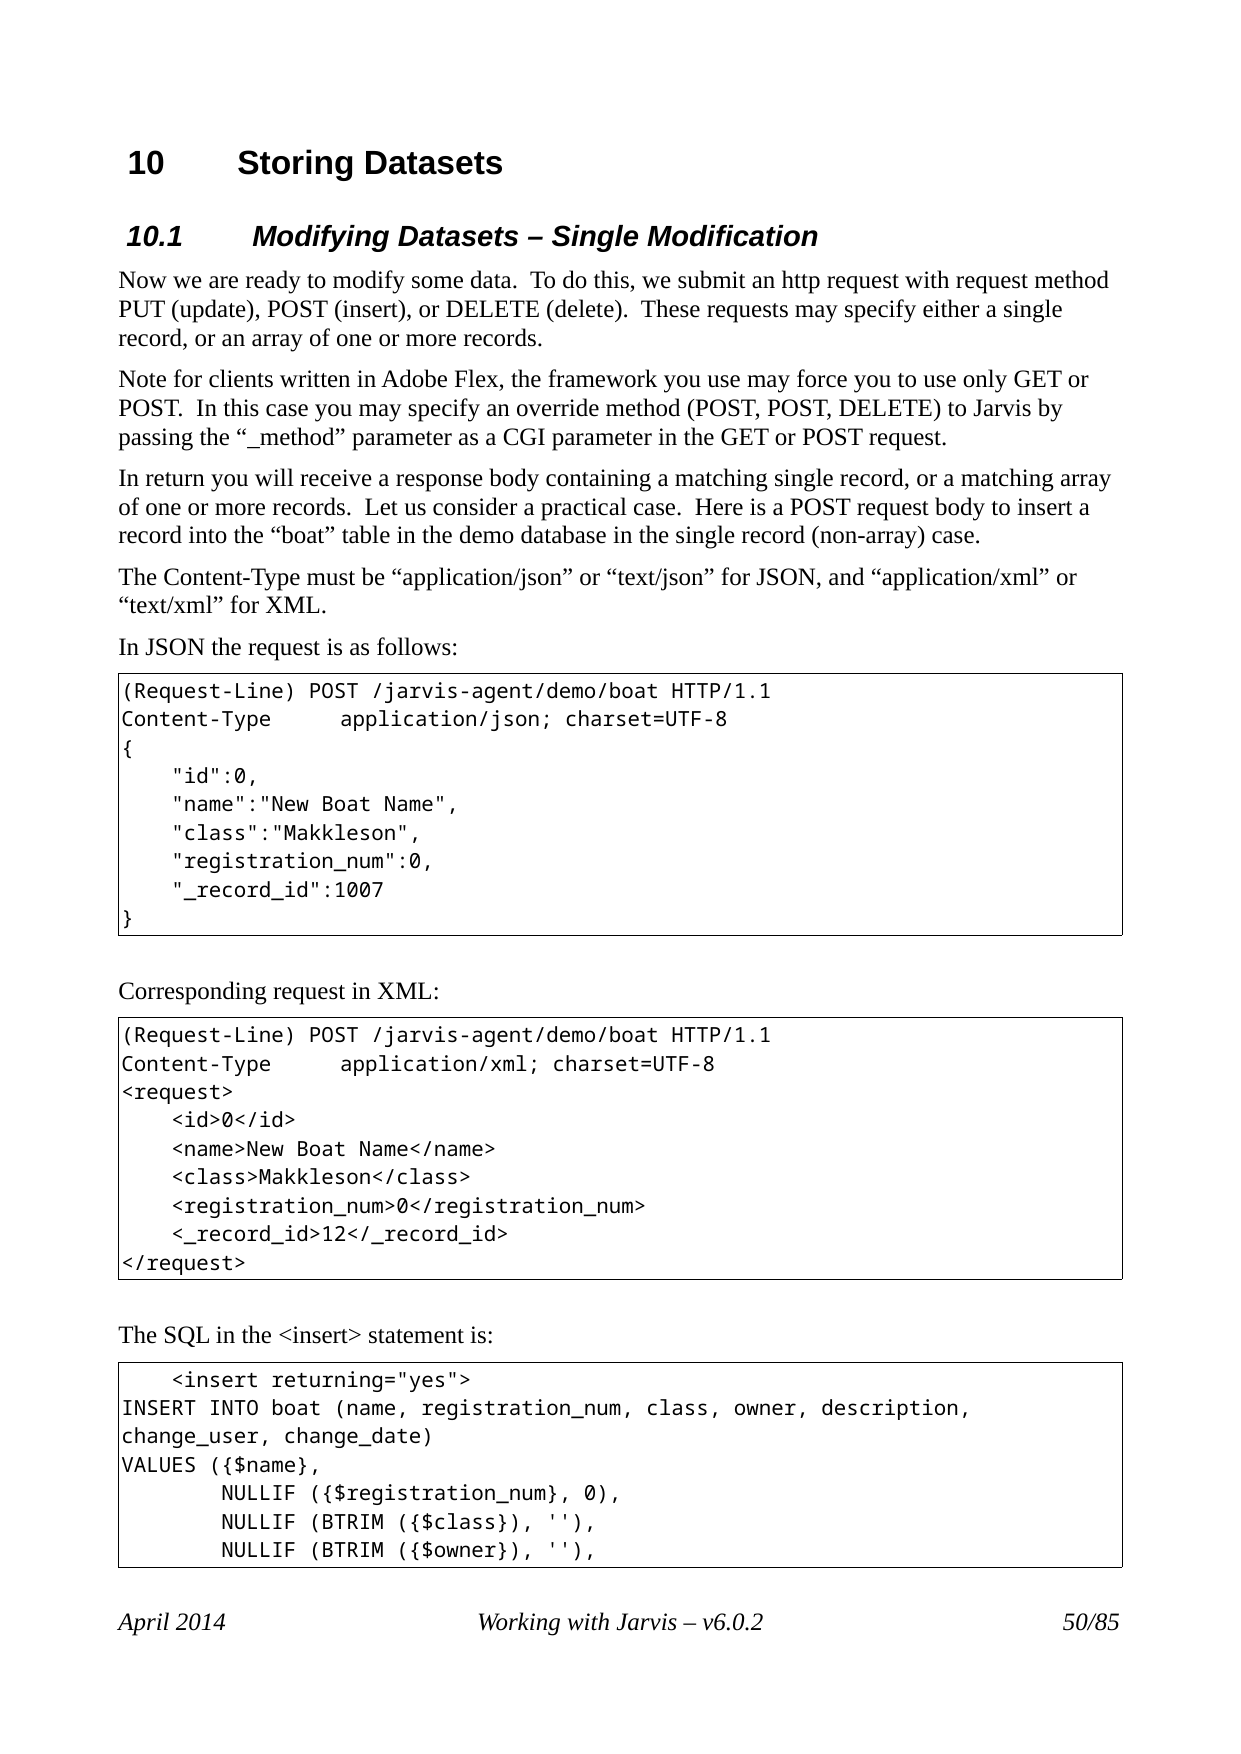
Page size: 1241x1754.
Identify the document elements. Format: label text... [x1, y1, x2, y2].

text The SQL in the <insert> statement is: [118, 1321, 1122, 1349]
text (Request-Line) POST /jarvis-agent/demo/boat HTTP/1.1 [119, 1018, 1122, 1046]
subtitle Modifying Datasets – Single Modification [118, 219, 1122, 253]
text INSERT INTO boat (name, registration_num, class, owner, description, change_user, change_date) [119, 1390, 1122, 1447]
text Now we are ready to modify some data. To do this, we submit an http request with request method PUT (update), POST (insert), or DELETE (delete). These requests may specify either a single record, or an array of one or more records. [118, 265, 1122, 352]
text "name":"New Boat Name", [119, 787, 1122, 815]
text The Content-Type must be “application/json” or “text/json” for JSON, and “application/xml” or “text/xml” for XML. [118, 562, 1122, 619]
text Content-Type application/xml; charset=UTF-8 [119, 1046, 1122, 1074]
text (Request-Line) POST /jarvis-agent/demo/boat HTTP/1.1 [119, 674, 1122, 701]
text "class":"Makkleson", [119, 815, 1122, 843]
text NULLIF ({$registration_num}, 0), [119, 1476, 1122, 1504]
text <id>0</id> [119, 1103, 1122, 1131]
text Corresponding request in XML: [118, 976, 1122, 1005]
text NULLIF (BTRIM ({$class}), ''), [119, 1504, 1122, 1532]
subtitle Storing Datasets [118, 143, 1122, 182]
text <request> [119, 1074, 1122, 1103]
text "registration_num":0, "_record_id":1007 } [119, 843, 1122, 935]
text In return you will receive a response body containing a matching single record, or a matching array of one or more records. Let us consider a practical case. Here is a POST request body to insert a record into the “boat” table in the demo database in the single record (non-array) case. [118, 463, 1122, 549]
text { [119, 730, 1122, 758]
text VALUES ({$name}, [119, 1447, 1122, 1476]
text <class>Makkleson</class> [119, 1159, 1122, 1188]
text NULLIF (BTRIM ({$owner}), ''), [119, 1532, 1122, 1567]
text <insert returning="yes"> [119, 1363, 1122, 1390]
text Note for clients written in Adobe Flex, the framework you use may force you to use only GET or POST. In this case you may specify an override method (POST, POST, DELETE) to Jarvis by passing the “_method” parameter as a CGI parameter in the GET or POST request. [118, 364, 1122, 450]
text "id":0, [119, 758, 1122, 787]
text In JSON the request is as follows: [118, 632, 1122, 660]
text <_record_id>12</_record_id> [119, 1216, 1122, 1245]
text <registration_num>0</registration_num> [119, 1188, 1122, 1216]
text Content-Type application/json; charset=UTF-8 [119, 701, 1122, 730]
text </request> [119, 1245, 1122, 1279]
text <name>New Boat Name</name> [119, 1131, 1122, 1159]
